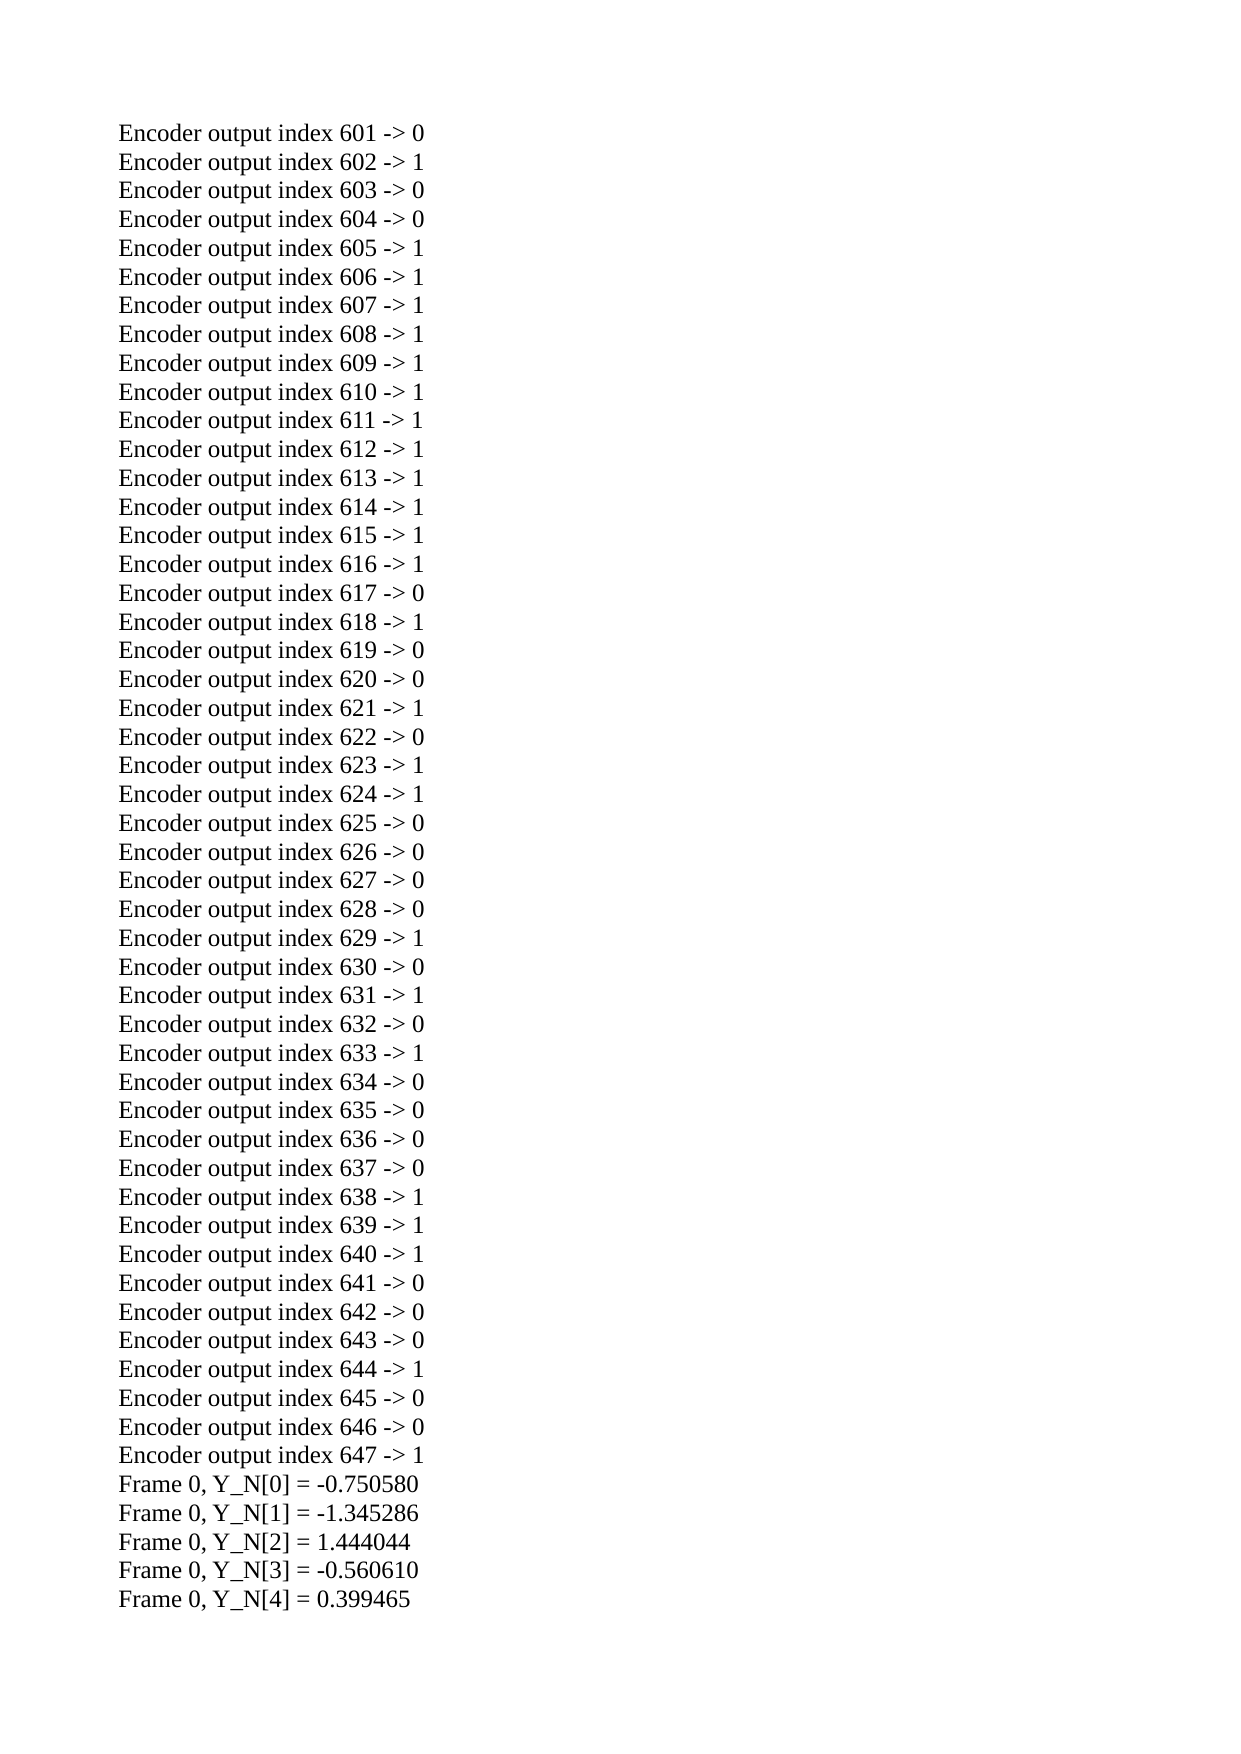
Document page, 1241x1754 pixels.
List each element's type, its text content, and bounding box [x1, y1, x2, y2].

text Encoder output index 605 -> 1 [118, 233, 1122, 262]
text Encoder output index 634 -> 0 [118, 1067, 1122, 1096]
text Encoder output index 610 -> 1 [118, 377, 1122, 406]
text Encoder output index 626 -> 0 [118, 837, 1122, 866]
text Encoder output index 607 -> 1 [118, 291, 1122, 319]
text Encoder output index 635 -> 0 [118, 1096, 1122, 1124]
text Frame 0, Y_N[0] = -0.750580 [118, 1469, 1122, 1498]
text Encoder output index 641 -> 0 [118, 1268, 1122, 1297]
text Encoder output index 612 -> 1 [118, 434, 1122, 463]
text Encoder output index 620 -> 0 [118, 664, 1122, 693]
text Encoder output index 602 -> 1 [118, 147, 1122, 176]
text Encoder output index 627 -> 0 [118, 866, 1122, 894]
text Encoder output index 645 -> 0 [118, 1383, 1122, 1412]
text Encoder output index 601 -> 0 [118, 118, 1122, 147]
text Encoder output index 642 -> 0 [118, 1297, 1122, 1326]
text Encoder output index 638 -> 1 [118, 1182, 1122, 1211]
text Encoder output index 624 -> 1 [118, 779, 1122, 808]
text Encoder output index 631 -> 1 [118, 981, 1122, 1009]
text Encoder output index 636 -> 0 [118, 1124, 1122, 1153]
text Encoder output index 622 -> 0 [118, 722, 1122, 751]
text Encoder output index 623 -> 1 [118, 751, 1122, 779]
text Encoder output index 615 -> 1 [118, 521, 1122, 549]
text Encoder output index 621 -> 1 [118, 693, 1122, 722]
text Encoder output index 625 -> 0 [118, 808, 1122, 837]
text Encoder output index 608 -> 1 [118, 319, 1122, 348]
text Encoder output index 639 -> 1 [118, 1211, 1122, 1239]
text Encoder output index 606 -> 1 [118, 262, 1122, 291]
text Encoder output index 614 -> 1 [118, 492, 1122, 521]
text Encoder output index 616 -> 1 [118, 549, 1122, 578]
text Encoder output index 637 -> 0 [118, 1153, 1122, 1182]
text Encoder output index 604 -> 0 [118, 204, 1122, 233]
text Encoder output index 647 -> 1 [118, 1441, 1122, 1469]
text Encoder output index 630 -> 0 [118, 952, 1122, 981]
text Encoder output index 643 -> 0 [118, 1326, 1122, 1354]
text Encoder output index 618 -> 1 [118, 607, 1122, 636]
text Encoder output index 632 -> 0 [118, 1009, 1122, 1038]
text Frame 0, Y_N[3] = -0.560610 [118, 1556, 1122, 1584]
text Frame 0, Y_N[1] = -1.345286 [118, 1498, 1122, 1527]
text Encoder output index 633 -> 1 [118, 1038, 1122, 1067]
text Encoder output index 640 -> 1 [118, 1239, 1122, 1268]
text Encoder output index 644 -> 1 [118, 1354, 1122, 1383]
text Encoder output index 613 -> 1 [118, 463, 1122, 492]
text Encoder output index 646 -> 0 [118, 1412, 1122, 1441]
text Encoder output index 628 -> 0 [118, 894, 1122, 923]
text Encoder output index 603 -> 0 [118, 176, 1122, 204]
text Frame 0, Y_N[2] = 1.444044 [118, 1527, 1122, 1556]
text Encoder output index 629 -> 1 [118, 923, 1122, 952]
text Encoder output index 609 -> 1 [118, 348, 1122, 377]
text Encoder output index 617 -> 0 [118, 578, 1122, 607]
text Encoder output index 611 -> 1 [118, 406, 1122, 434]
text Frame 0, Y_N[4] = 0.399465 [118, 1584, 1122, 1613]
text Encoder output index 619 -> 0 [118, 636, 1122, 664]
